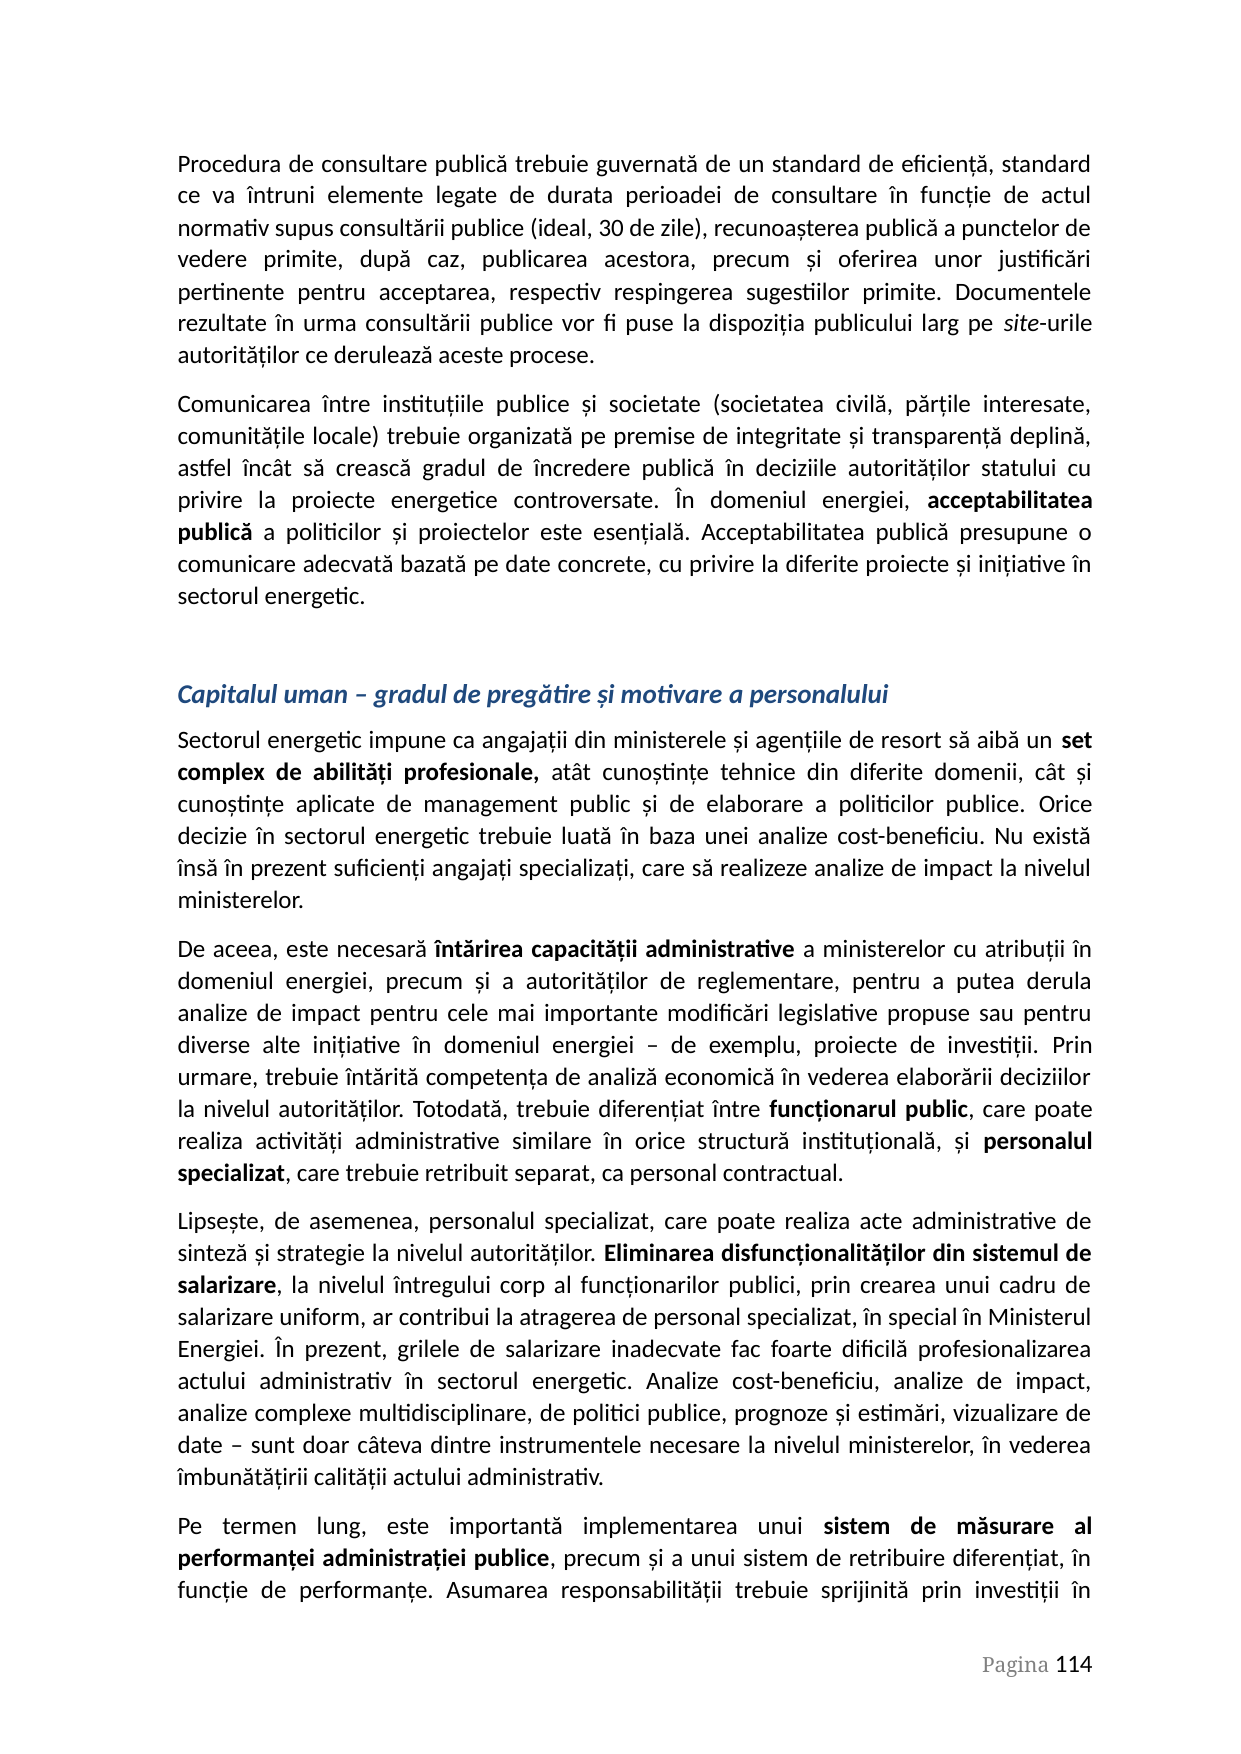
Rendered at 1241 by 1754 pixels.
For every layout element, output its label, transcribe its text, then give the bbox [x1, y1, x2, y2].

text Comunicarea între instituțiile publice și societate (societatea civilă, părțile interesate, comunitățile locale) trebuie organizată pe premise de integritate și transparență deplină, astfel încât să crească gradul de încredere publică în deciziile autorităților statului cu privire la proiecte energetice controversate. În domeniul energiei, acceptabilitatea publică a politicilor și proiectelor este esențială. Acceptabilitatea publică presupune o comunicare adecvată bazată pe date concrete, cu privire la diferite proiecte și inițiative în sectorul energetic. [177, 388, 1092, 611]
text De aceea, este necesară întărirea capacității administrative a ministerelor cu atribuții în domeniul energiei, precum și a autorităților de reglementare, pentru a putea derula analize de impact pentru cele mai importante modificări legislative propuse sau pentru diverse alte inițiative în domeniul energiei – de exemplu, proiecte de investiții. Prin urmare, trebuie întărită competența de analiză economică în vederea elaborării deciziilor la nivelul autorităților. Totodată, trebuie diferențiat între funcționarul public, care poate realiza activități administrative similare în orice structură instituțională, și personalul specializat, care trebuie retribuit separat, ca personal contractual. [177, 933, 1092, 1187]
text Procedura de consultare publică trebuie guvernată de un standard de eficiență, standard ce va întruni elemente legate de durata perioadei de consultare în funcție de actul normativ supus consultării publice (ideal, 30 de zile), recunoașterea publică a punctelor de vedere primite, după caz, publicarea acestora, precum și oferirea unor justificări pertinente pentru acceptarea, respectiv respingerea sugestiilor primite. Documentele rezultate în urma consultării publice vor fi puse la dispoziția publicului larg pe site-urile autorităților ce derulează aceste procese. [177, 148, 1092, 370]
text Lipsește, de asemenea, personalul specializat, care poate realiza acte administrative de sinteză și strategie la nivelul autorităților. Eliminarea disfuncționalităților din sistemul de salarizare, la nivelul întregului corp al funcționarilor publici, prin crearea unui cadru de salarizare uniform, ar contribui la atragerea de personal specializat, în special în Ministerul Energiei. În prezent, grilele de salarizare inadecvate fac foarte dificilă profesionalizarea actului administrativ în sectorul energetic. Analize cost-beneficiu, analize de impact, analize complexe multidisciplinare, de politici publice, prognoze și estimări, vizualizare de date – sunt doar câteva dintre instrumentele necesare la nivelul ministerelor, în vederea îmbunătățirii calității actului administrativ. [177, 1206, 1092, 1492]
text Pe termen lung, este importantă implementarea unui sistem de măsurare al performanței administrației publice, precum și a unui sistem de retribuire diferențiat, în funcție de performanțe. Asumarea responsabilității trebuie sprijinită prin investiții în [177, 1510, 1092, 1604]
subtitle Capitalul uman – gradul de pregătire și motivare a personalului [177, 677, 1092, 710]
text Sectorul energetic impune ca angajații din ministerele și agențiile de resort să aibă un set complex de abilități profesionale, atât cunoștințe tehnice din diferite domenii, cât și cunoștințe aplicate de management public și de elaborare a politicilor publice. Orice decizie în sectorul energetic trebuie luată în baza unei analize cost-beneficiu. Nu există însă în prezent suficienți angajați specializați, care să realizeze analize de impact la nivelul ministerelor. [177, 724, 1092, 915]
